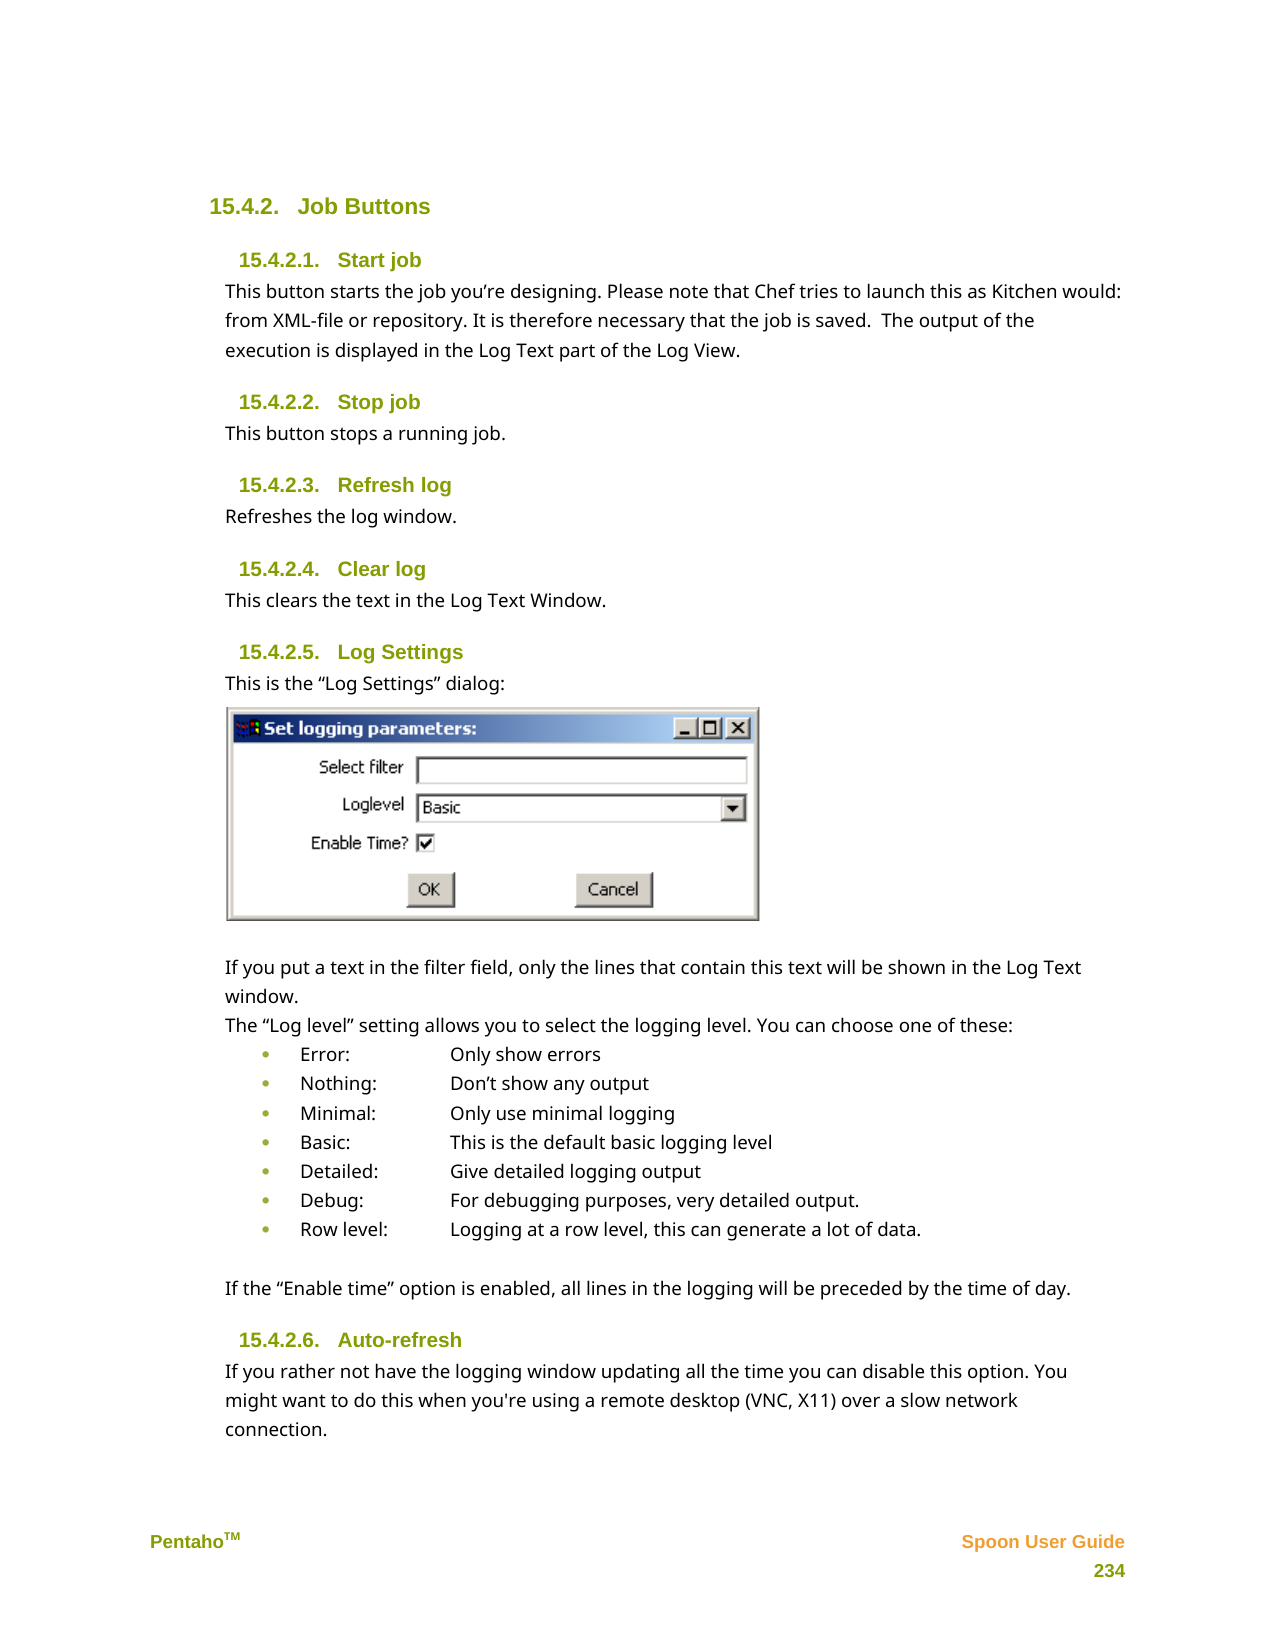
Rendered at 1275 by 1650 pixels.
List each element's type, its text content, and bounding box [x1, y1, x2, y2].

list Nothing: Don’t show any output [262, 1067, 1125, 1097]
list Detailed: Give detailed logging output [262, 1155, 1125, 1184]
subtitle Log Settings [239, 632, 1125, 667]
subtitle Clear log [239, 548, 1125, 583]
subtitle Start job [239, 240, 1125, 275]
list Row level: Logging at a row level, this can generate a lot of data. [262, 1213, 1125, 1242]
text If you put a text in the filter field, only the lines that contain this text will be shown in the Log Text window. [225, 951, 1125, 1009]
list Basic: This is the default basic logging level [262, 1126, 1125, 1155]
text This button starts the job you’re designing. Please note that Chef tries to launch this as Kitchen would: from XML-file or repository. It is therefore necessary that the job is saved. The output of the execution is displayed in the Log Text part of the Log View. [225, 275, 1125, 363]
text Refreshes the log window. [225, 501, 1125, 530]
list Debug: For debugging purposes, very detailed output. [262, 1184, 1125, 1213]
text This clears the text in the Log Text Window. [225, 584, 1125, 613]
text This button stops a running job. [225, 417, 1125, 446]
text If you rather not have the logging window updating all the time you can disable this option. You might want to do this when you're using a remote desktop (VNC, X11) over a slow network connection. [225, 1355, 1125, 1442]
text This is the “Log Settings” dialog: [225, 667, 1125, 697]
subtitle Auto-refresh [239, 1319, 1125, 1354]
list Error: Only show errors [262, 1038, 1125, 1067]
subtitle Refresh log [239, 465, 1125, 500]
text The “Log level” setting allows you to select the logging level. You can choose one of these: [225, 1009, 1125, 1038]
subtitle Stop job [239, 382, 1125, 416]
list Minimal: Only use minimal logging [262, 1097, 1125, 1126]
text If the “Enable time” option is enabled, all lines in the logging will be preceded by the time of day. [225, 1272, 1125, 1301]
subtitle Job Buttons [209, 186, 1125, 221]
